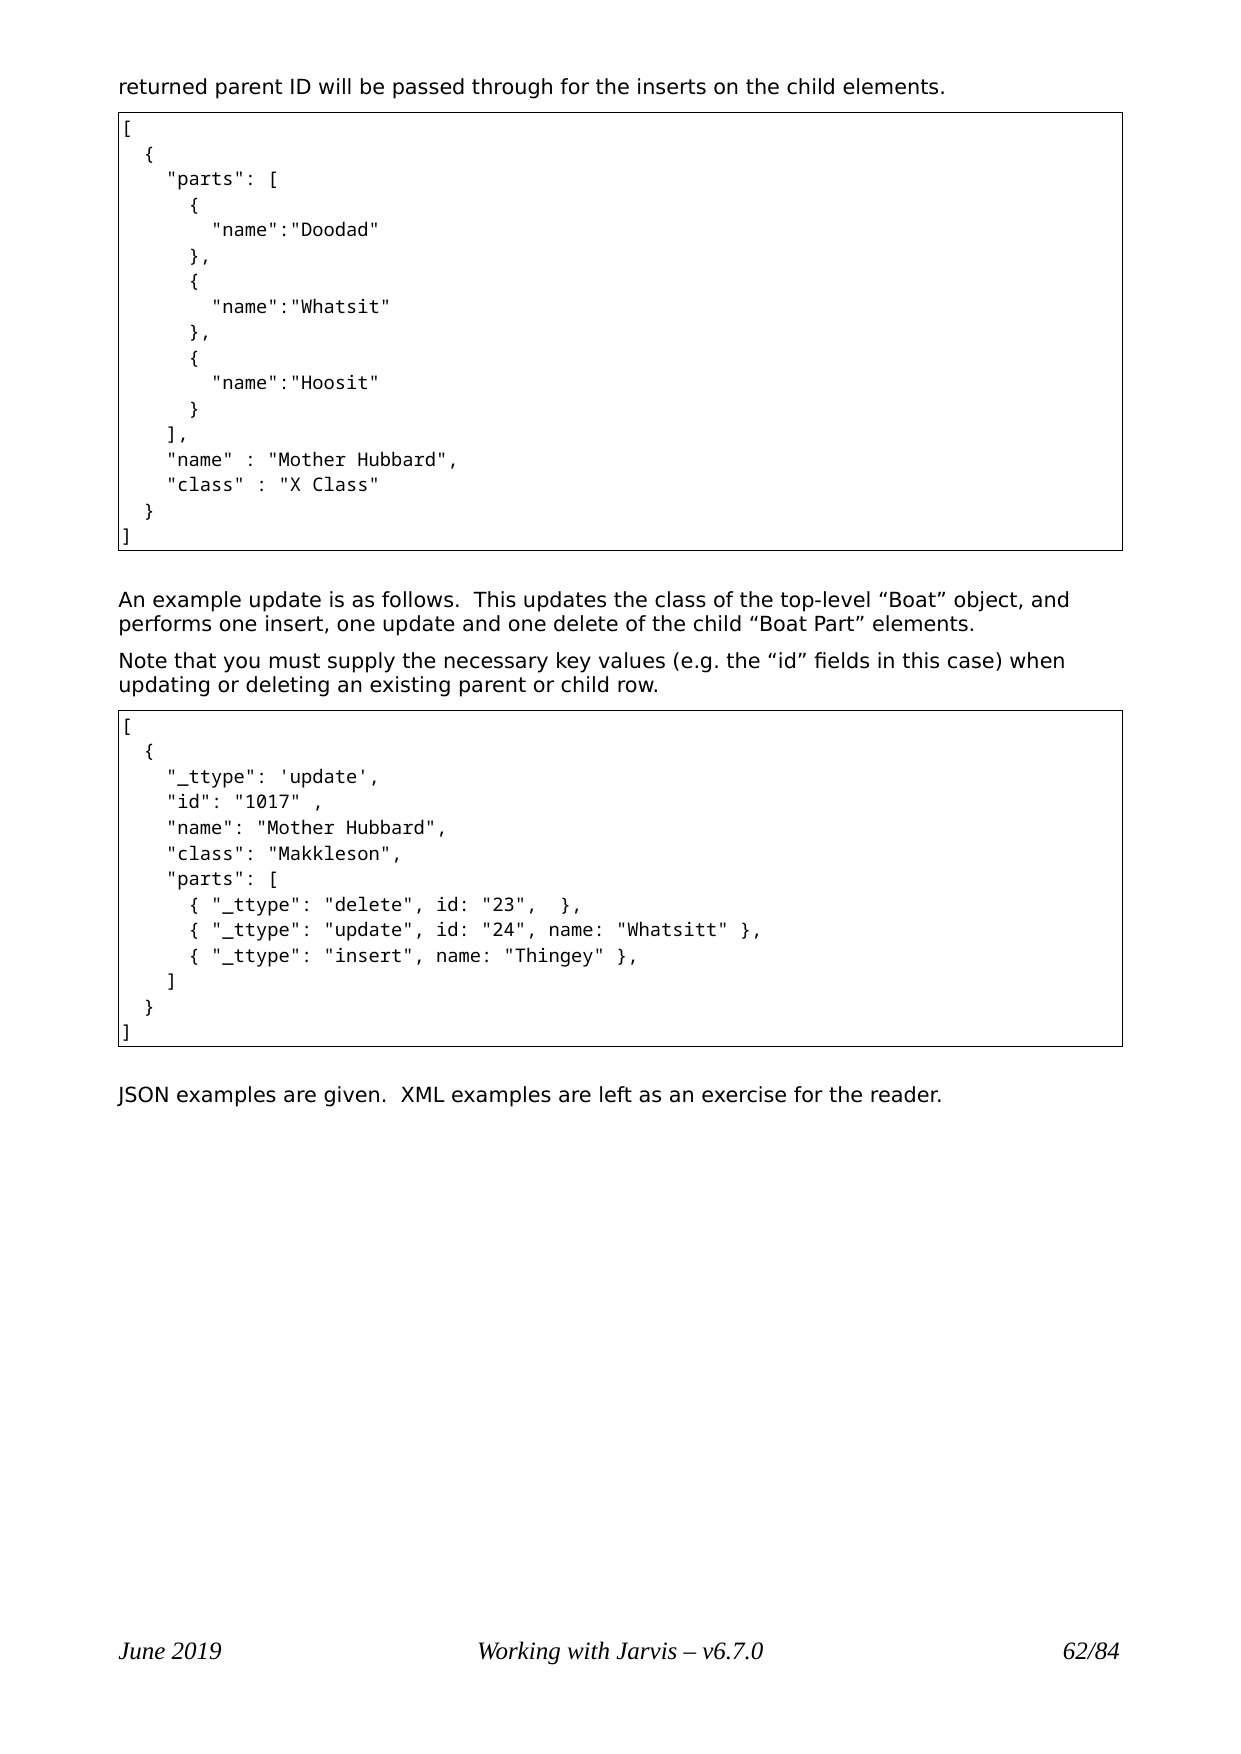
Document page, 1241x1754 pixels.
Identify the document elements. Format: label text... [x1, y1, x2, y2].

text [ [119, 113, 1122, 137]
text { [119, 265, 1122, 290]
text "id": "1017" , [119, 786, 1122, 812]
text ] [119, 1016, 1122, 1046]
text { "_ttype": "delete", id: "23", }, [119, 888, 1122, 914]
text JSON examples are given. XML examples are left as an exercise for the reader. [118, 1083, 1122, 1108]
text { [119, 735, 1122, 761]
text } [119, 990, 1122, 1016]
text "parts": [ [119, 163, 1122, 188]
text "class": "Makkleson", [119, 837, 1122, 863]
text "name": "Mother Hubbard", [119, 812, 1122, 837]
text "name":"Hoosit" [119, 367, 1122, 392]
text { "_ttype": "update", id: "24", name: "Whatsitt" }, [119, 914, 1122, 939]
text } [119, 392, 1122, 418]
text { [119, 341, 1122, 367]
text returned parent ID will be passed through for the inserts on the child elements. [118, 75, 1122, 99]
text "_ttype": 'update', [119, 761, 1122, 786]
text { [119, 137, 1122, 163]
text [ [119, 711, 1122, 735]
text Note that you must supply the necessary key values (e.g. the “id” fields in this case) when updating or deleting an existing parent or child row. [118, 649, 1122, 697]
text }, [119, 239, 1122, 265]
text } [119, 494, 1122, 520]
text "name":"Doodad" [119, 214, 1122, 239]
text "parts": [ [119, 863, 1122, 888]
text }, [119, 316, 1122, 341]
text "class" : "X Class" [119, 469, 1122, 494]
text ], [119, 418, 1122, 443]
text ] [119, 520, 1122, 550]
text "name" : "Mother Hubbard", [119, 443, 1122, 469]
text { [119, 188, 1122, 214]
text An example update is as follows. This updates the class of the top-level “Boat” object, and performs one insert, one update and one delete of the child “Boat Part” elements. [118, 588, 1122, 636]
text { "_ttype": "insert", name: "Thingey" }, [119, 939, 1122, 965]
text "name":"Whatsit" [119, 290, 1122, 316]
text ] [119, 965, 1122, 990]
